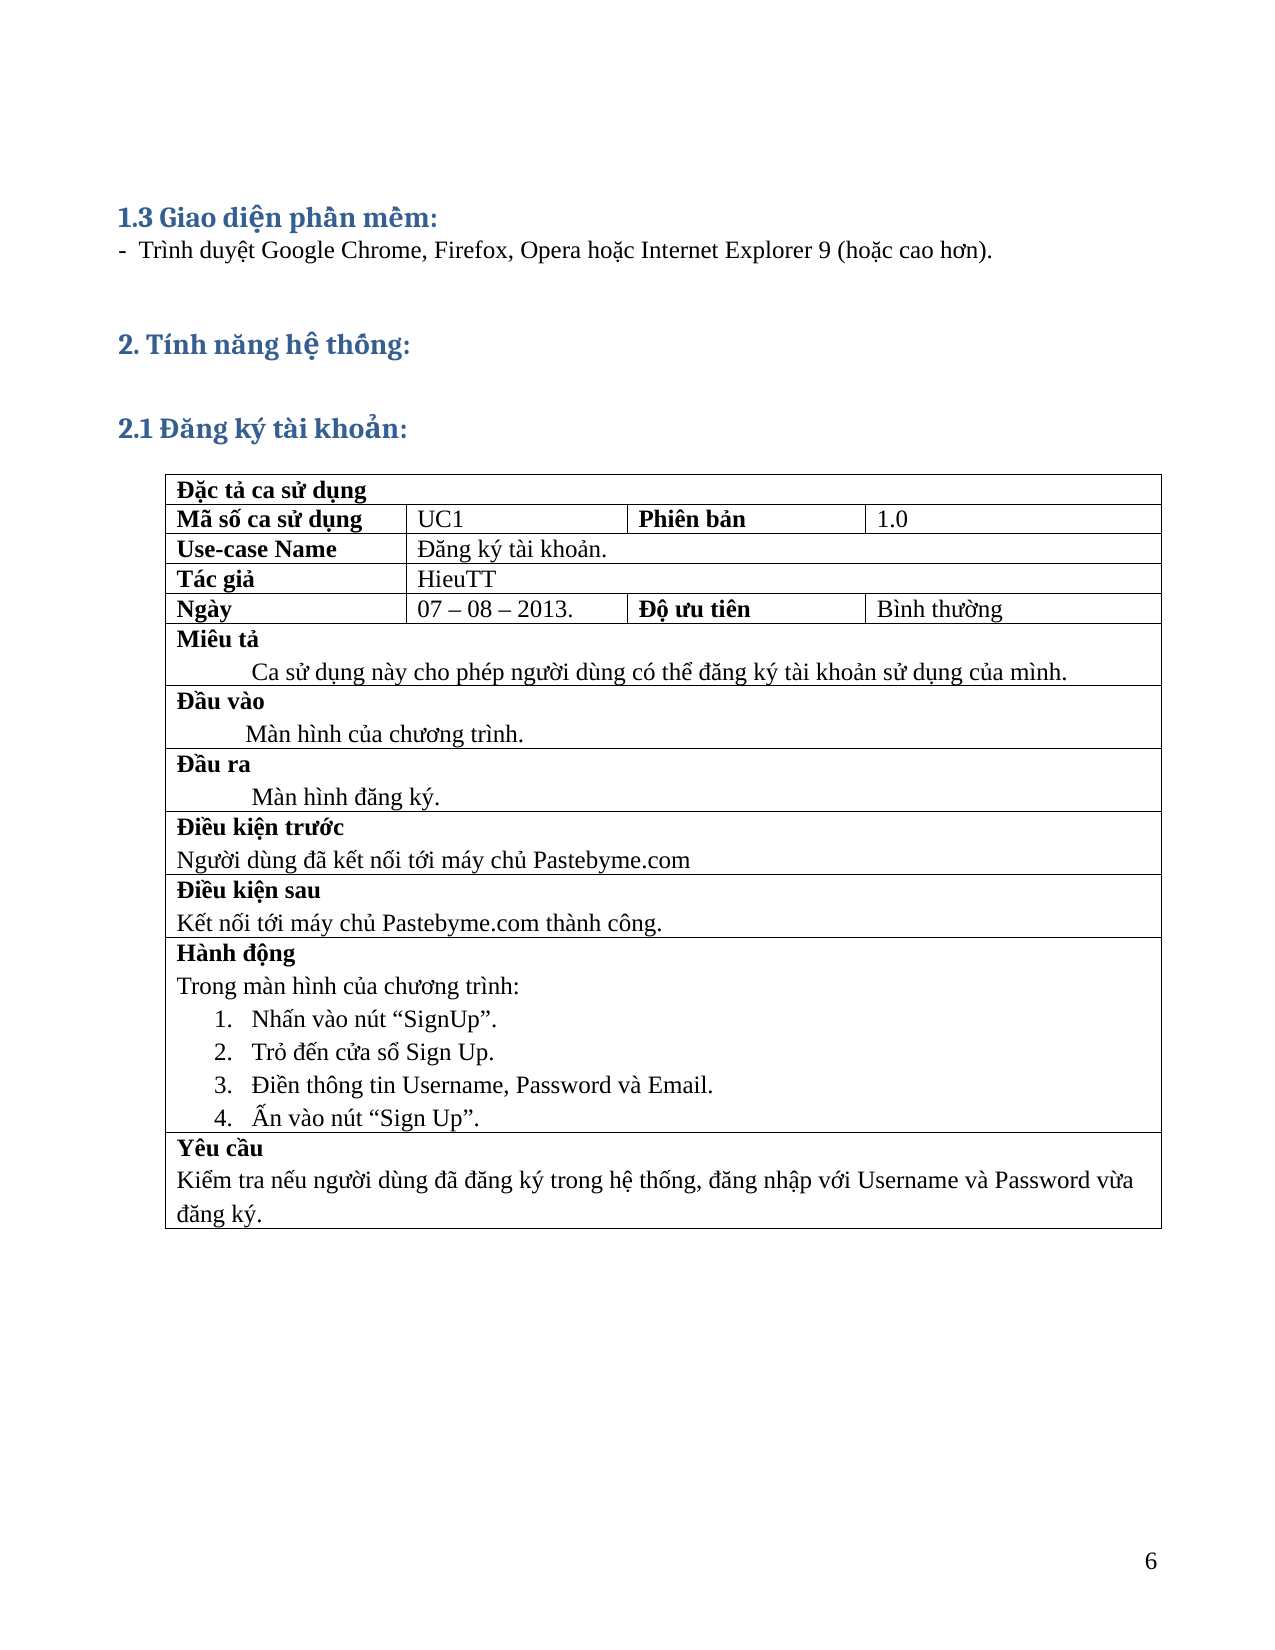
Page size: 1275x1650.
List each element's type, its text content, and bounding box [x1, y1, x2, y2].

table_cell Use-case Name [166, 534, 406, 563]
table_cell 1.0 [866, 505, 1161, 533]
table_cell Độ ưu tiên [628, 594, 865, 623]
table_cell Bình thường [866, 594, 1161, 623]
table_cell Mã số ca sử dụng [166, 505, 406, 533]
table_cell Đầu vào Màn hình của chương trình. [166, 686, 1161, 748]
table_cell Điều kiện trước Người dùng đã kết nối tới máy chủ Pastebyme.com [166, 812, 1161, 874]
table_cell Phiên bản [628, 505, 865, 533]
table_cell Yêu cầu Kiểm tra nếu người dùng đã đăng ký trong hệ thống, đăng nhập với Username và Password vừa đăng ký. [166, 1133, 1161, 1227]
table_cell Tác giả [166, 564, 406, 593]
table_cell HieuTT [407, 564, 1161, 593]
table_cell Hành động Trong màn hình của chương trình: Nhấn vào nút “SignUp”. Trỏ đến cửa sổ Sign Up. Điền thông tin Username, Password và Email. Ấn vào nút “Sign Up”. [166, 938, 1161, 1132]
subtitle 1.3 Giao diện phần mềm: [118, 202, 1157, 235]
table_cell Ngày [166, 594, 406, 623]
table_cell Đầu ra Màn hình đăng ký. [166, 749, 1161, 811]
table_cell 07 – 08 – 2013. [407, 594, 627, 623]
subtitle 2. Tính năng hệ thống: [118, 328, 1157, 362]
table_cell UC1 [407, 505, 627, 533]
subtitle 2.1 Đăng ký tài khoản: [118, 412, 1157, 445]
table_cell Điều kiện sau Kết nối tới máy chủ Pastebyme.com thành công. [166, 875, 1161, 937]
text - Trình duyệt Google Chrome, Firefox, Opera hoặc Internet Explorer 9 (hoặc cao hơn). [118, 235, 1157, 264]
table_header Đặc tả ca sử dụng [166, 475, 1161, 503]
table_cell Đăng ký tài khoản. [407, 534, 1161, 563]
table_cell Miêu tả Ca sử dụng này cho phép người dùng có thể đăng ký tài khoản sử dụng của mình. [166, 624, 1161, 685]
